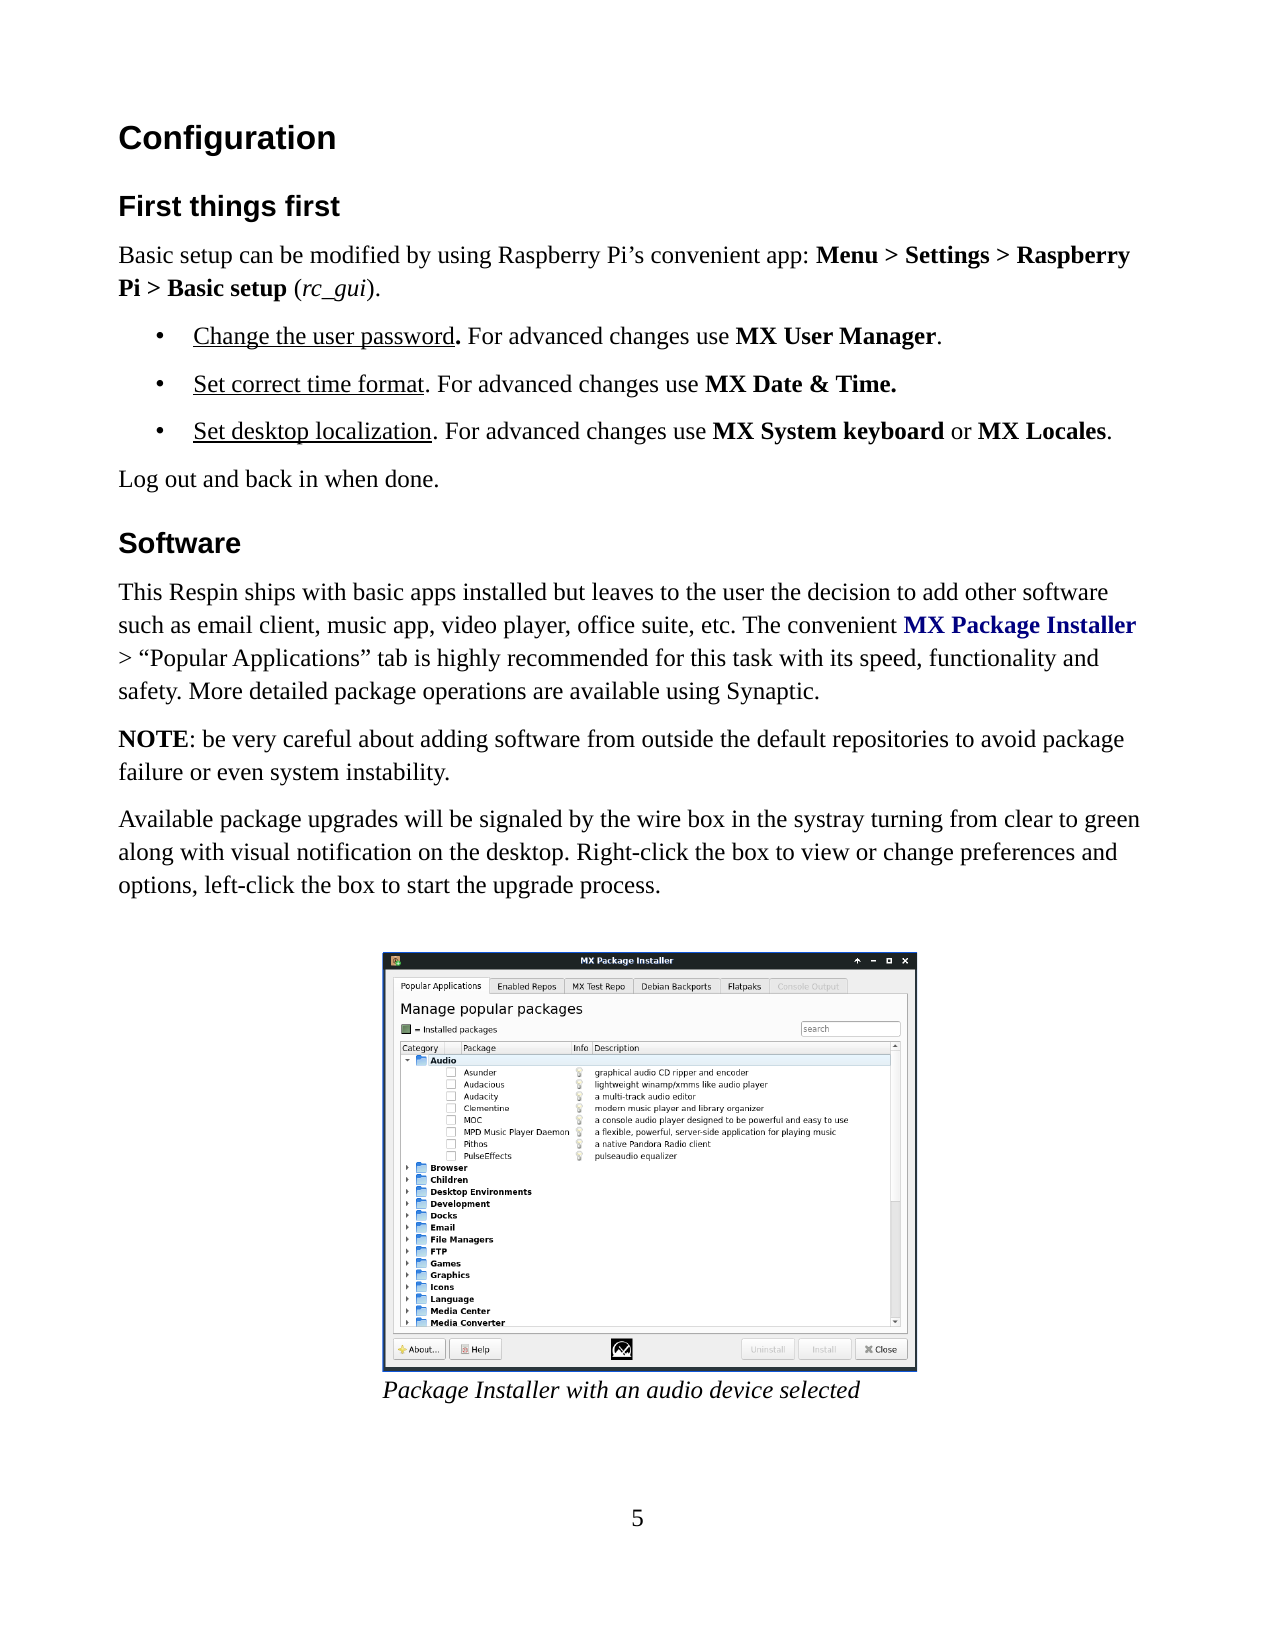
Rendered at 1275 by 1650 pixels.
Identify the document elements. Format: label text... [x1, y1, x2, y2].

subtitle Configuration [118, 118, 1157, 157]
text Available package upgrades will be signaled by the wire box in the systray turning from clear to green along with visual notification on the desktop. Right-click the box to view or change preferences and options, left-click the box to start the upgrade process. [118, 804, 1157, 899]
text Log out and back in when done. [118, 464, 1157, 493]
text NOTE: be very careful about adding software from outside the default repositories to avoid package failure or even system instability. [118, 724, 1157, 786]
subtitle First things first [118, 189, 1157, 223]
list Set correct time format. For advanced changes use MX Date & Time. [156, 369, 1157, 397]
text Basic setup can be modified by using Raspberry Pi’s convenient app: Menu > Settings > Raspberry Pi > Basic setup (rc_gui). [118, 240, 1157, 302]
picture [382, 952, 918, 1372]
text This Respin ships with basic apps installed but leaves to the user the decision to add other software such as email client, music app, video player, office suite, etc. The convenient MX Package Installer > “Popular Applications” tab is highly recommended for this task with its speed, functionality and safety. More detailed package operations are available using Synaptic. [118, 577, 1157, 705]
list Change the user password. For advanced changes use MX User Manager. [156, 321, 1157, 350]
subtitle Software [118, 526, 1157, 559]
list Set desktop localization. For advanced changes use MX System keyboard or MX Locales. [156, 416, 1157, 445]
text Package Installer with an audio device selected [382, 1372, 917, 1404]
